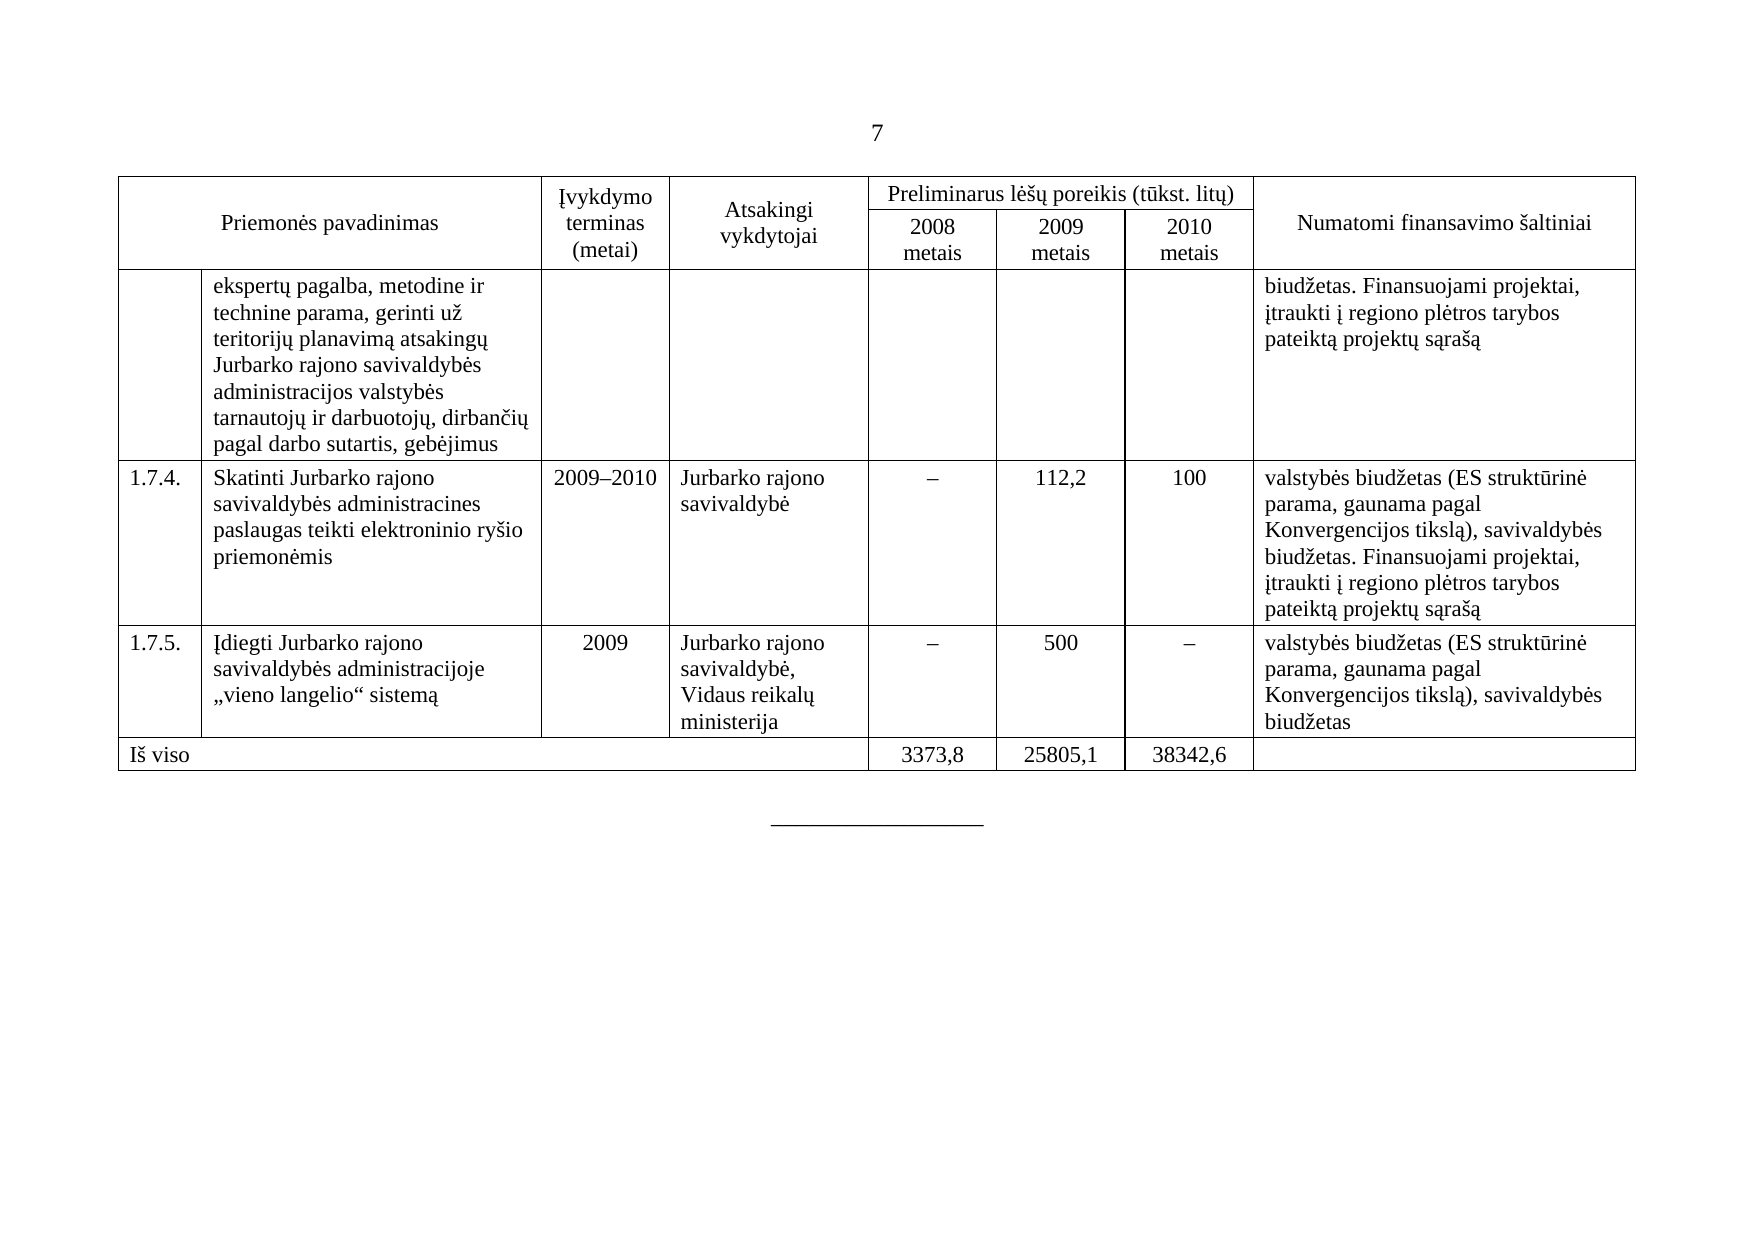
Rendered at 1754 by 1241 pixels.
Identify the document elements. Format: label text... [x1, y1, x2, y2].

table_header Įvykdymo terminas (metai) [542, 177, 669, 268]
table_cell 2008 metais [869, 210, 996, 268]
table_cell [1254, 738, 1635, 770]
table_cell [997, 270, 1124, 460]
table_header Numatomi finansavimo šaltiniai [1254, 177, 1635, 268]
table_cell 38342,6 [1126, 738, 1253, 770]
table_cell 25805,1 [997, 738, 1124, 770]
table_cell 2010 metais [1126, 210, 1253, 268]
text _________________ [118, 800, 1636, 829]
table_cell 2009–2010 [542, 461, 669, 625]
table_cell – [1126, 626, 1253, 737]
table_cell 2009 metais [997, 210, 1124, 268]
table_cell ekspertų pagalba, metodine ir technine parama, gerinti už teritorijų planavimą atsakingų Jurbarko rajono savivaldybės administracijos valstybės tarnautojų ir darbuotojų, dirbančių pagal darbo sutartis, gebėjimus [202, 270, 541, 460]
table_cell biudžetas. Finansuojami projektai, įtraukti į regiono plėtros tarybos pateiktą projektų sąrašą [1254, 270, 1635, 460]
table_cell – [869, 626, 996, 737]
table_cell [1126, 270, 1253, 460]
table_cell Įdiegti Jurbarko rajono savivaldybės administracijoje „vieno langelio“ sistemą [202, 626, 541, 737]
table_cell 112,2 [997, 461, 1124, 625]
table_header Priemonės pavadinimas [119, 177, 541, 268]
table_cell 2009 [542, 626, 669, 737]
table_cell valstybės biudžetas (ES struktūrinė parama, gaunama pagal Konvergencijos tikslą), savivaldybės biudžetas. Finansuojami projektai, įtraukti į regiono plėtros tarybos pateiktą projektų sąrašą [1254, 461, 1635, 625]
table_cell Skatinti Jurbarko rajono savivaldybės administracines paslaugas teikti elektroninio ryšio priemonėmis [202, 461, 541, 625]
table_cell Jurbarko rajono savivaldybė, Vidaus reikalų ministerija [670, 626, 868, 737]
table_cell [869, 270, 996, 460]
table_cell Jurbarko rajono savivaldybė [670, 461, 868, 625]
table_cell [119, 270, 201, 460]
table_cell 1.7.5. [119, 626, 201, 737]
table_cell 3373,8 [869, 738, 996, 770]
table_cell valstybės biudžetas (ES struktūrinė parama, gaunama pagal Konvergencijos tikslą), savivaldybės biudžetas [1254, 626, 1635, 737]
table_header Atsakingi vykdytojai [670, 177, 868, 268]
table_header Preliminarus lėšų poreikis (tūkst. litų) [869, 177, 1253, 209]
table_cell [670, 270, 868, 460]
table_cell 1.7.4. [119, 461, 201, 625]
table_cell Iš viso [119, 738, 868, 770]
table_cell 500 [997, 626, 1124, 737]
table_cell [542, 270, 669, 460]
table_cell – [869, 461, 996, 625]
table_cell 100 [1126, 461, 1253, 625]
